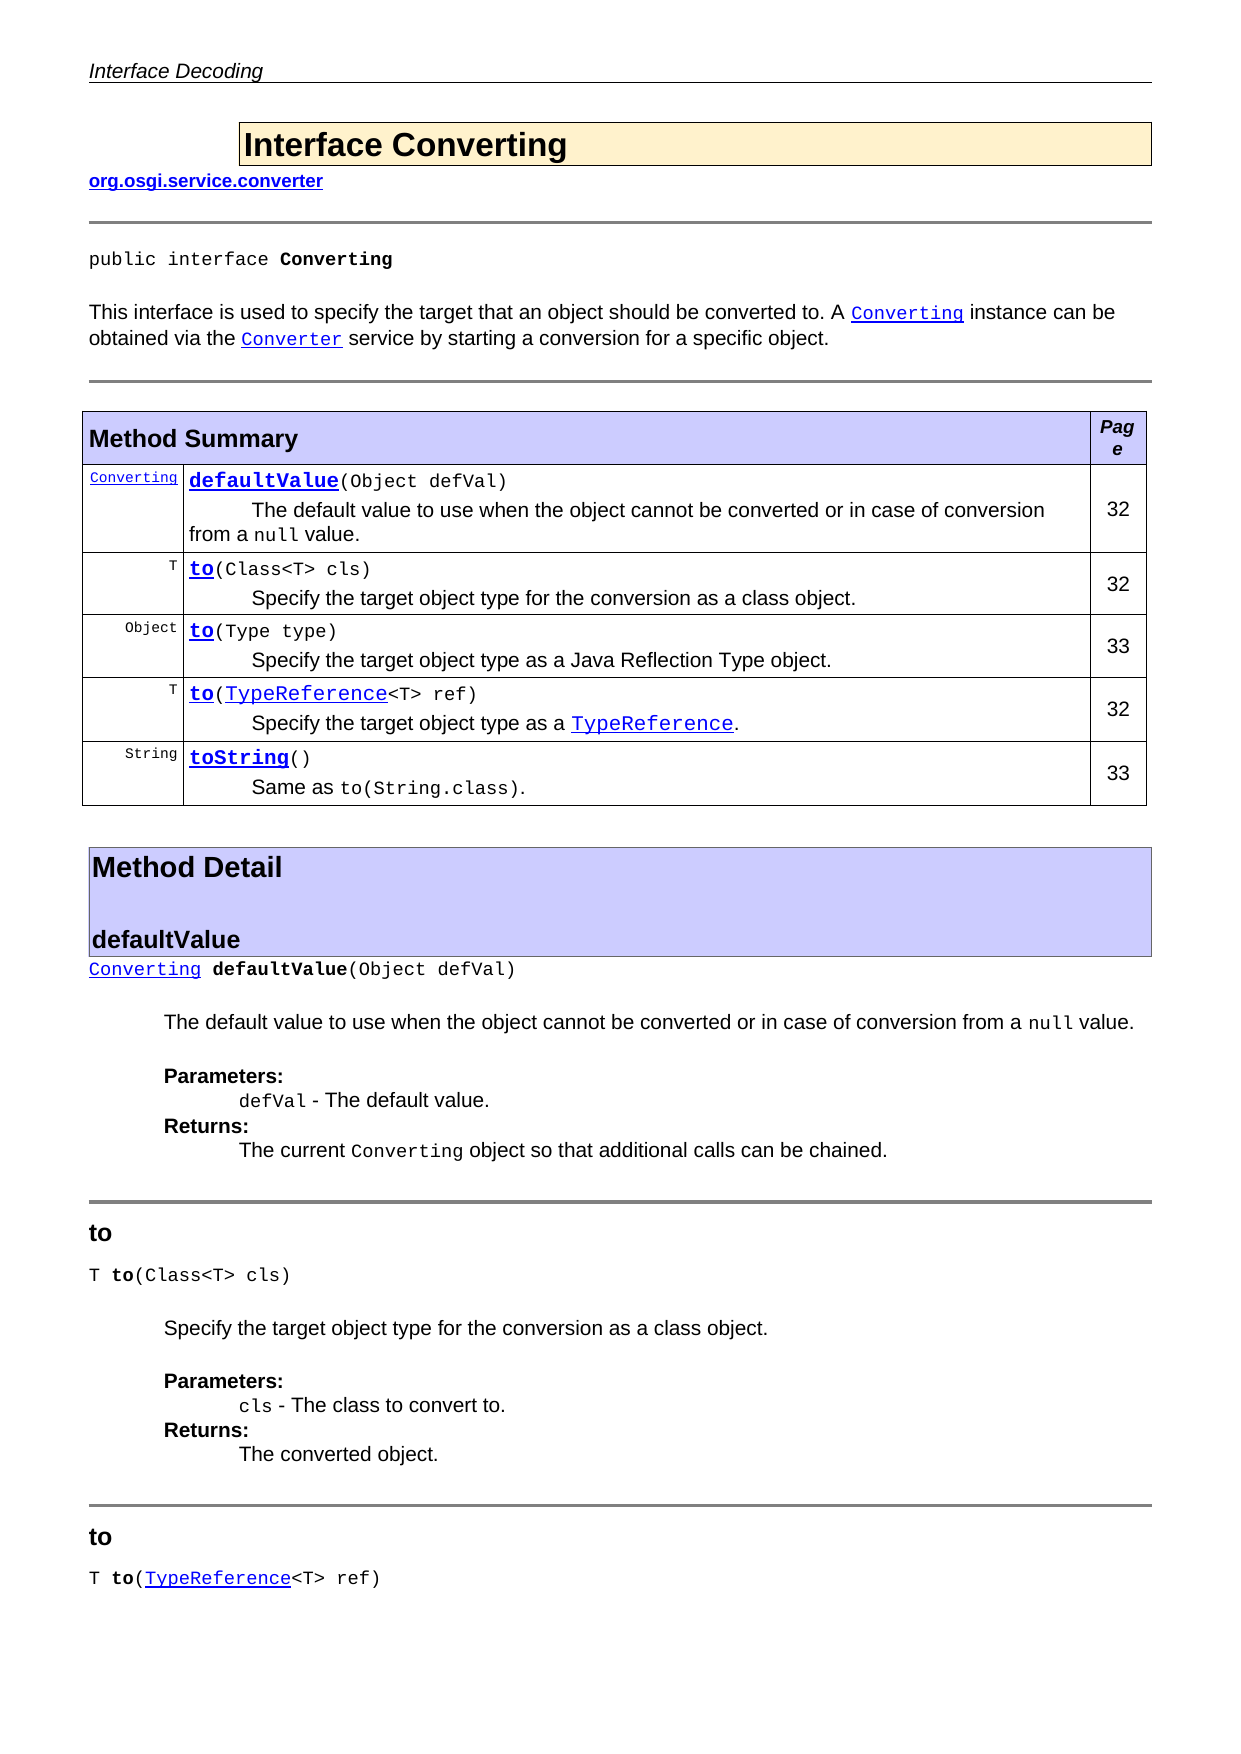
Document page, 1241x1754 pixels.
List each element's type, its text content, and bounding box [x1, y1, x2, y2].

text Parameters: [163, 1064, 1152, 1088]
table_header Page [1091, 412, 1146, 464]
table_cell T [83, 553, 183, 614]
table_cell toString() Same as to(String.class). [184, 742, 1090, 804]
table_cell to(TypeReference<T> ref) Specify the target object type as a TypeReference. [184, 678, 1090, 741]
text cls - The class to convert to. [238, 1393, 1152, 1418]
text The default value to use when the object cannot be converted or in case of conversion from a null value. [163, 1010, 1152, 1035]
text The current Converting object so that additional calls can be chained. [238, 1137, 1152, 1163]
table_cell defaultValue(Object defVal) The default value to use when the object cannot be converted or in case of conversion from a null value. [184, 465, 1090, 552]
text T to(TypeReference<T> ref) [88, 1569, 1152, 1590]
subtitle Method Detail [90, 848, 1151, 883]
subtitle defaultValue [90, 922, 1151, 956]
text Converting defaultValue(Object defVal) [88, 959, 1152, 981]
table_cell 33 [1091, 742, 1146, 804]
text org.osgi.service.converter [88, 170, 1152, 191]
table_cell T [83, 678, 183, 741]
text The converted object. [238, 1442, 1152, 1466]
table_header Method Summary [83, 412, 1090, 464]
text Returns: [163, 1113, 1152, 1137]
table_cell 32 [1091, 465, 1146, 552]
table_cell to(Type type) Specify the target object type as a Java Reflection Type object. [184, 615, 1090, 677]
text public interface Converting [88, 250, 1152, 271]
text Returns: [163, 1418, 1152, 1442]
text Parameters: [163, 1369, 1152, 1393]
table_cell 32 [1091, 553, 1146, 614]
table_cell Converting [83, 465, 183, 552]
table_cell to(Class<T> cls) Specify the target object type for the conversion as a class object. [184, 553, 1090, 614]
text This interface is used to specify the target that an object should be converted to. A Converting instance can be obtained via the Converter service by starting a conversion for a specific object. [88, 300, 1152, 351]
text Specify the target object type for the conversion as a class object. [163, 1316, 1152, 1340]
text T to(Class<T> cls) [88, 1266, 1152, 1287]
text defVal - The default value. [238, 1088, 1152, 1113]
table_cell 33 [1091, 615, 1146, 677]
table_cell Object [83, 615, 183, 677]
table_cell 32 [1091, 678, 1146, 741]
table_cell String [83, 742, 183, 804]
subtitle Interface Converting [240, 123, 1151, 165]
